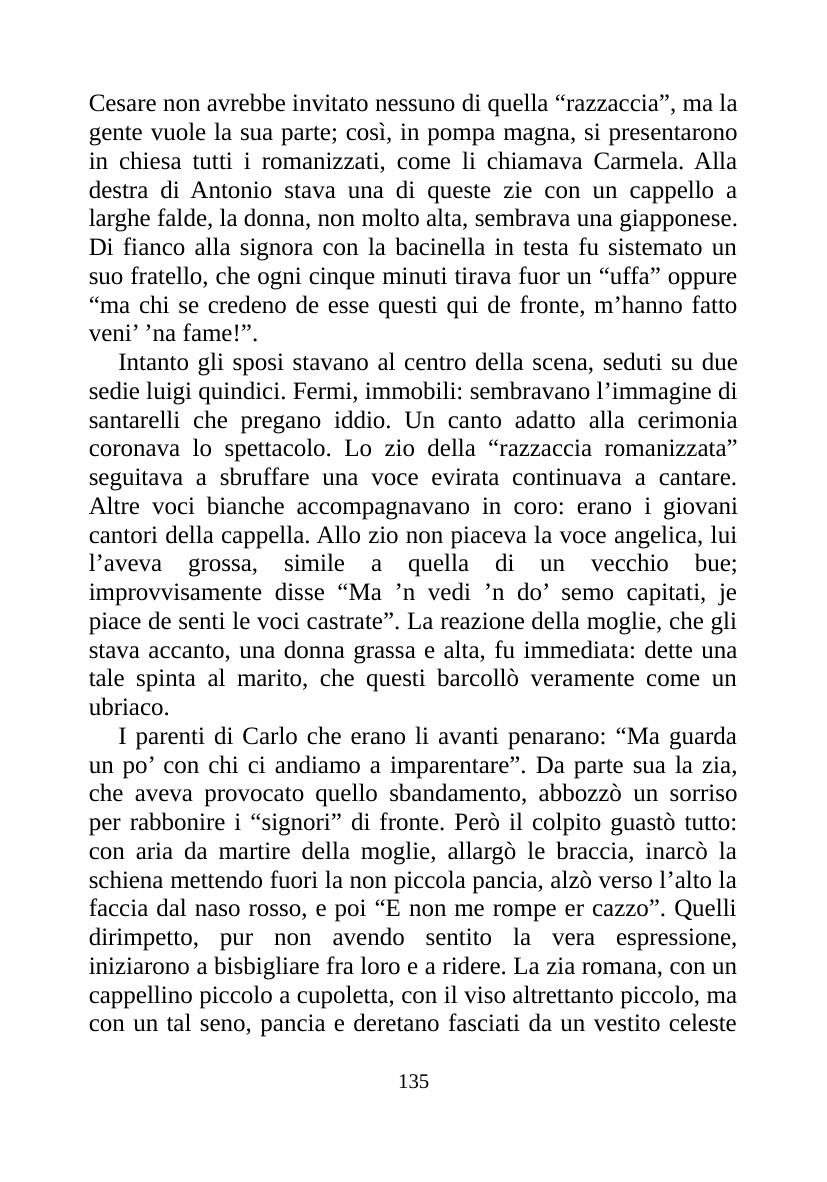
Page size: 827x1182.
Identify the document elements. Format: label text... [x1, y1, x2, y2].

text I parenti di Carlo che erano li avanti penarano: “Ma guarda un po’ con chi ci andiamo a imparentare”. Da parte sua la zia, che aveva provocato quello sbandamento, abbozzò un sorriso per rabbonire i “signori” di fronte. Però il colpito guastò tutto: con aria da martire della moglie, allargò le braccia, inarcò la schiena mettendo fuori la non piccola pancia, alzò verso l’alto la faccia dal naso rosso, e poi “E non me rompe er cazzo”. Quelli dirimpetto, pur non avendo sentito la vera espressione, iniziarono a bisbigliare fra loro e a ridere. La zia romana, con un cappellino piccolo a cupoletta, con il viso altrettanto piccolo, ma con un tal seno, pancia e deretano fasciati da un vestito celeste [88, 721, 738, 1037]
text Cesare non avrebbe invitato nessuno di quella “razzaccia”, ma la gente vuole la sua parte; così, in pompa magna, si presentarono in chiesa tutti i romanizzati, come li chiamava Carmela. Alla destra di Antonio stava una di queste zie con un cappello a larghe falde, la donna, non molto alta, sembrava una giapponese. Di fianco alla signora con la bacinella in testa fu sistemato un suo fratello, che ogni cinque minuti tirava fuor un “uffa” oppure “ma chi se credeno de esse questi qui de fronte, m’hanno fatto veni’ ’na fame!”. [88, 88, 738, 347]
text Intanto gli sposi stavano al centro della scena, seduti su due sedie luigi quindici. Fermi, immobili: sembravano l’immagine di santarelli che pregano iddio. Un canto adatto alla cerimonia coronava lo spettacolo. Lo zio della “razzaccia romanizzata” seguitava a sbruffare una voce evirata continuava a cantare. Altre voci bianche accompagnavano in coro: erano i giovani cantori della cappella. Allo zio non piaceva la voce angelica, lui l’aveva grossa, simile a quella di un vecchio bue; improvvisamente disse “Ma ’n vedi ’n do’ semo capitati, je piace de senti le voci castrate”. La reazione della moglie, che gli stava accanto, una donna grassa e alta, fu immediata: dette una tale spinta al marito, che questi barcollò veramente come un ubriaco. [88, 347, 738, 721]
